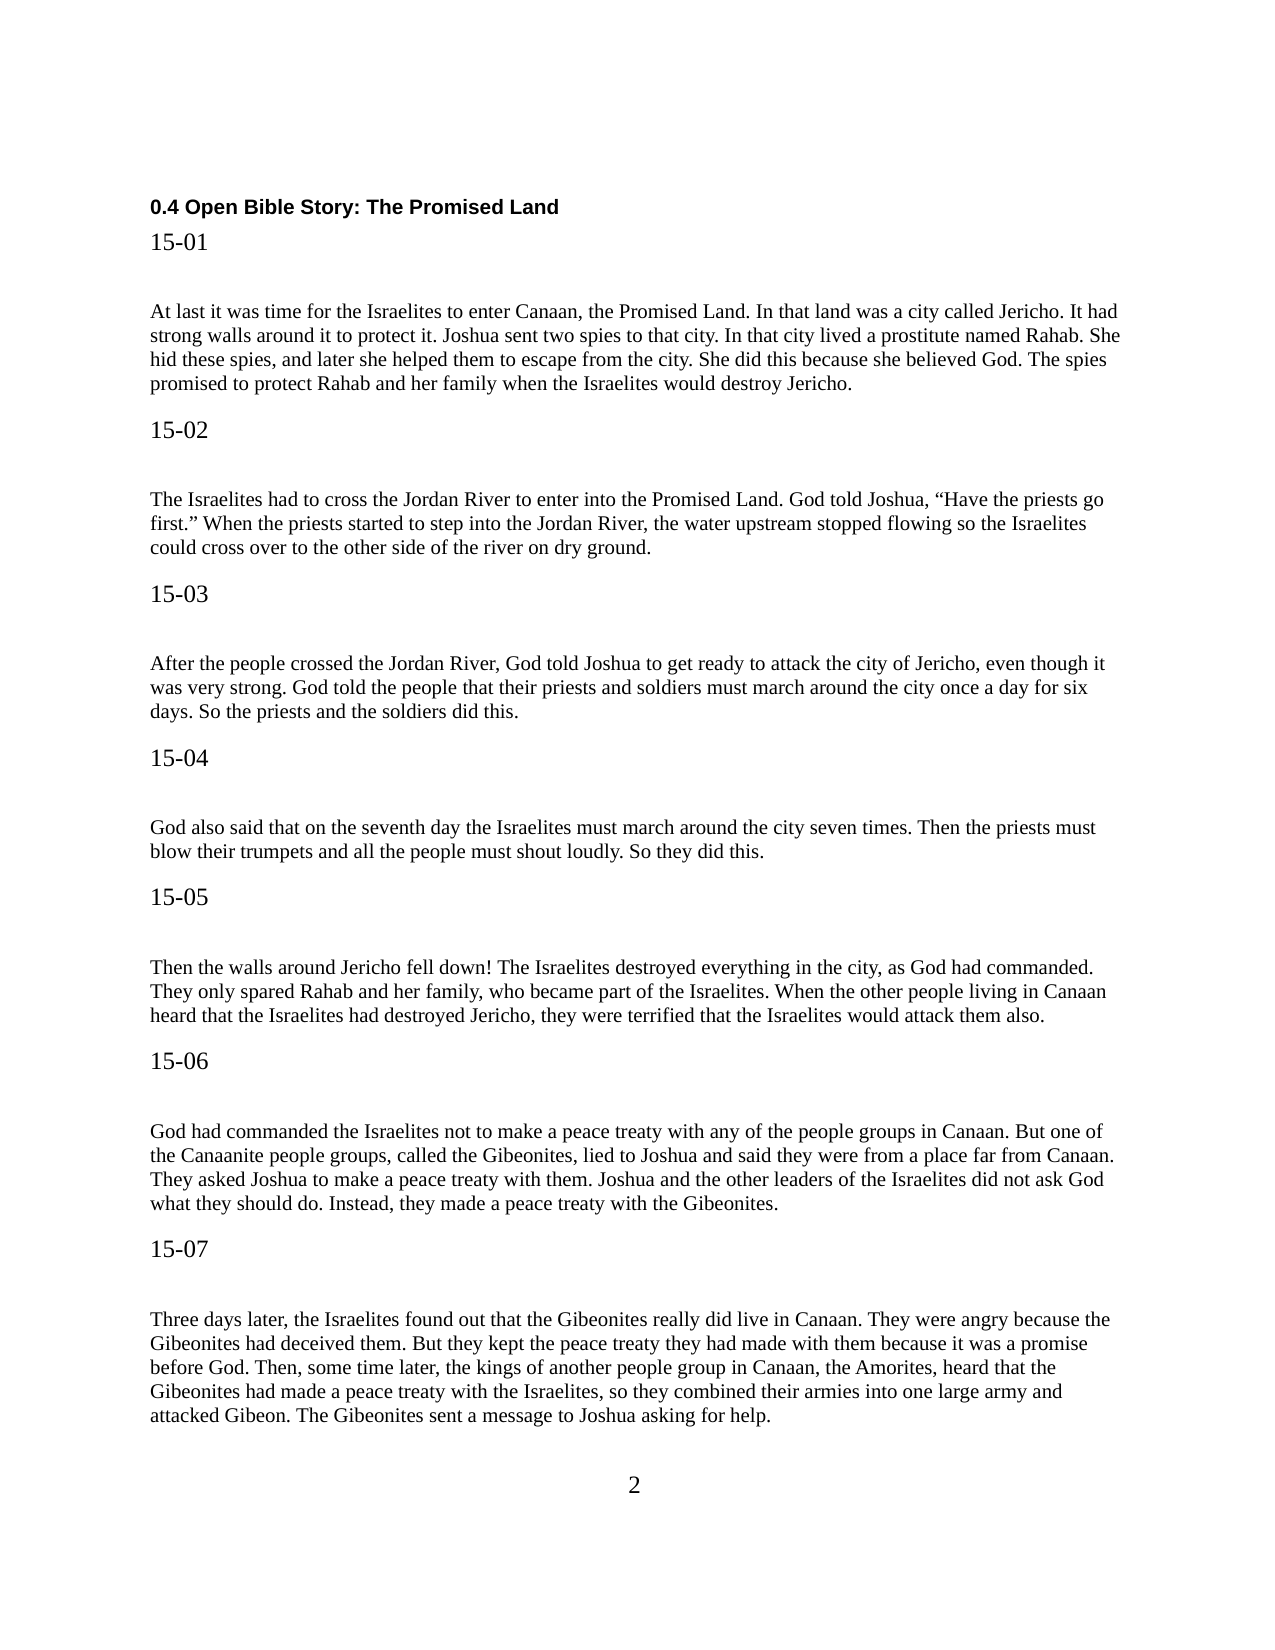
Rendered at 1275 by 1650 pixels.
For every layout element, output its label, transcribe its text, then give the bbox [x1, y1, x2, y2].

text The Israelites had to cross the Jordan River to enter into the Promised Land. God told Joshua, “Have the priests go first.” When the priests started to step into the Jordan River, the water upstream stopped flowing so the Israelites could cross over to the other side of the river on dry ground. [150, 487, 1125, 559]
text Three days later, the Israelites found out that the Gibeonites really did live in Canaan. They were angry because the Gibeonites had deceived them. But they kept the peace treaty they had made with them because it was a promise before God. Then, some time later, the kings of another people group in Canaan, the Amorites, heard that the Gibeonites had made a peace treaty with the Israelites, so they combined their armies into one large army and attacked Gibeon. The Gibeonites sent a message to Joshua asking for help. [150, 1307, 1125, 1427]
text At last it was time for the Israelites to enter Canaan, the Promised Land. In that land was a city called Jericho. It had strong walls around it to protect it. Joshua sent two spies to that city. In that city lived a prostitute named Rahab. She hid these spies, and later she helped them to escape from the city. She did this because she believed God. The spies promised to protect Rahab and her family when the Israelites would destroy Jericho. [150, 299, 1125, 395]
subtitle 15-06 [150, 1046, 1125, 1075]
text After the people crossed the Jordan River, God told Joshua to get ready to attack the city of Jericho, even though it was very strong. God told the people that their priests and soldiers must march around the city once a day for six days. So the priests and the soldiers did this. [150, 651, 1125, 723]
subtitle 15-05 [150, 882, 1125, 911]
subtitle 15-07 [150, 1234, 1125, 1263]
subtitle 15-04 [150, 743, 1125, 771]
text God had commanded the Israelites not to make a peace treaty with any of the people groups in Canaan. But one of the Canaanite people groups, called the Gibeonites, lied to Joshua and said they were from a place far from Canaan. They asked Joshua to make a peace treaty with them. Joshua and the other leaders of the Israelites did not ask God what they should do. Instead, they made a peace treaty with the Gibeonites. [150, 1119, 1125, 1215]
subtitle 0.4 Open Bible Story: The Promised Land [150, 195, 1125, 219]
subtitle 15-03 [150, 579, 1125, 607]
text God also said that on the seventh day the Israelites must march around the city seven times. Then the priests must blow their trumpets and all the people must shout loudly. So they did this. [150, 815, 1125, 863]
text Then the walls around Jericho fell down! The Israelites destroyed everything in the city, as God had commanded. They only spared Rahab and her family, who became part of the Israelites. When the other people living in Canaan heard that the Israelites had destroyed Jericho, they were terrified that the Israelites would attack them also. [150, 955, 1125, 1027]
subtitle 15-01 [150, 227, 1125, 255]
subtitle 15-02 [150, 415, 1125, 443]
